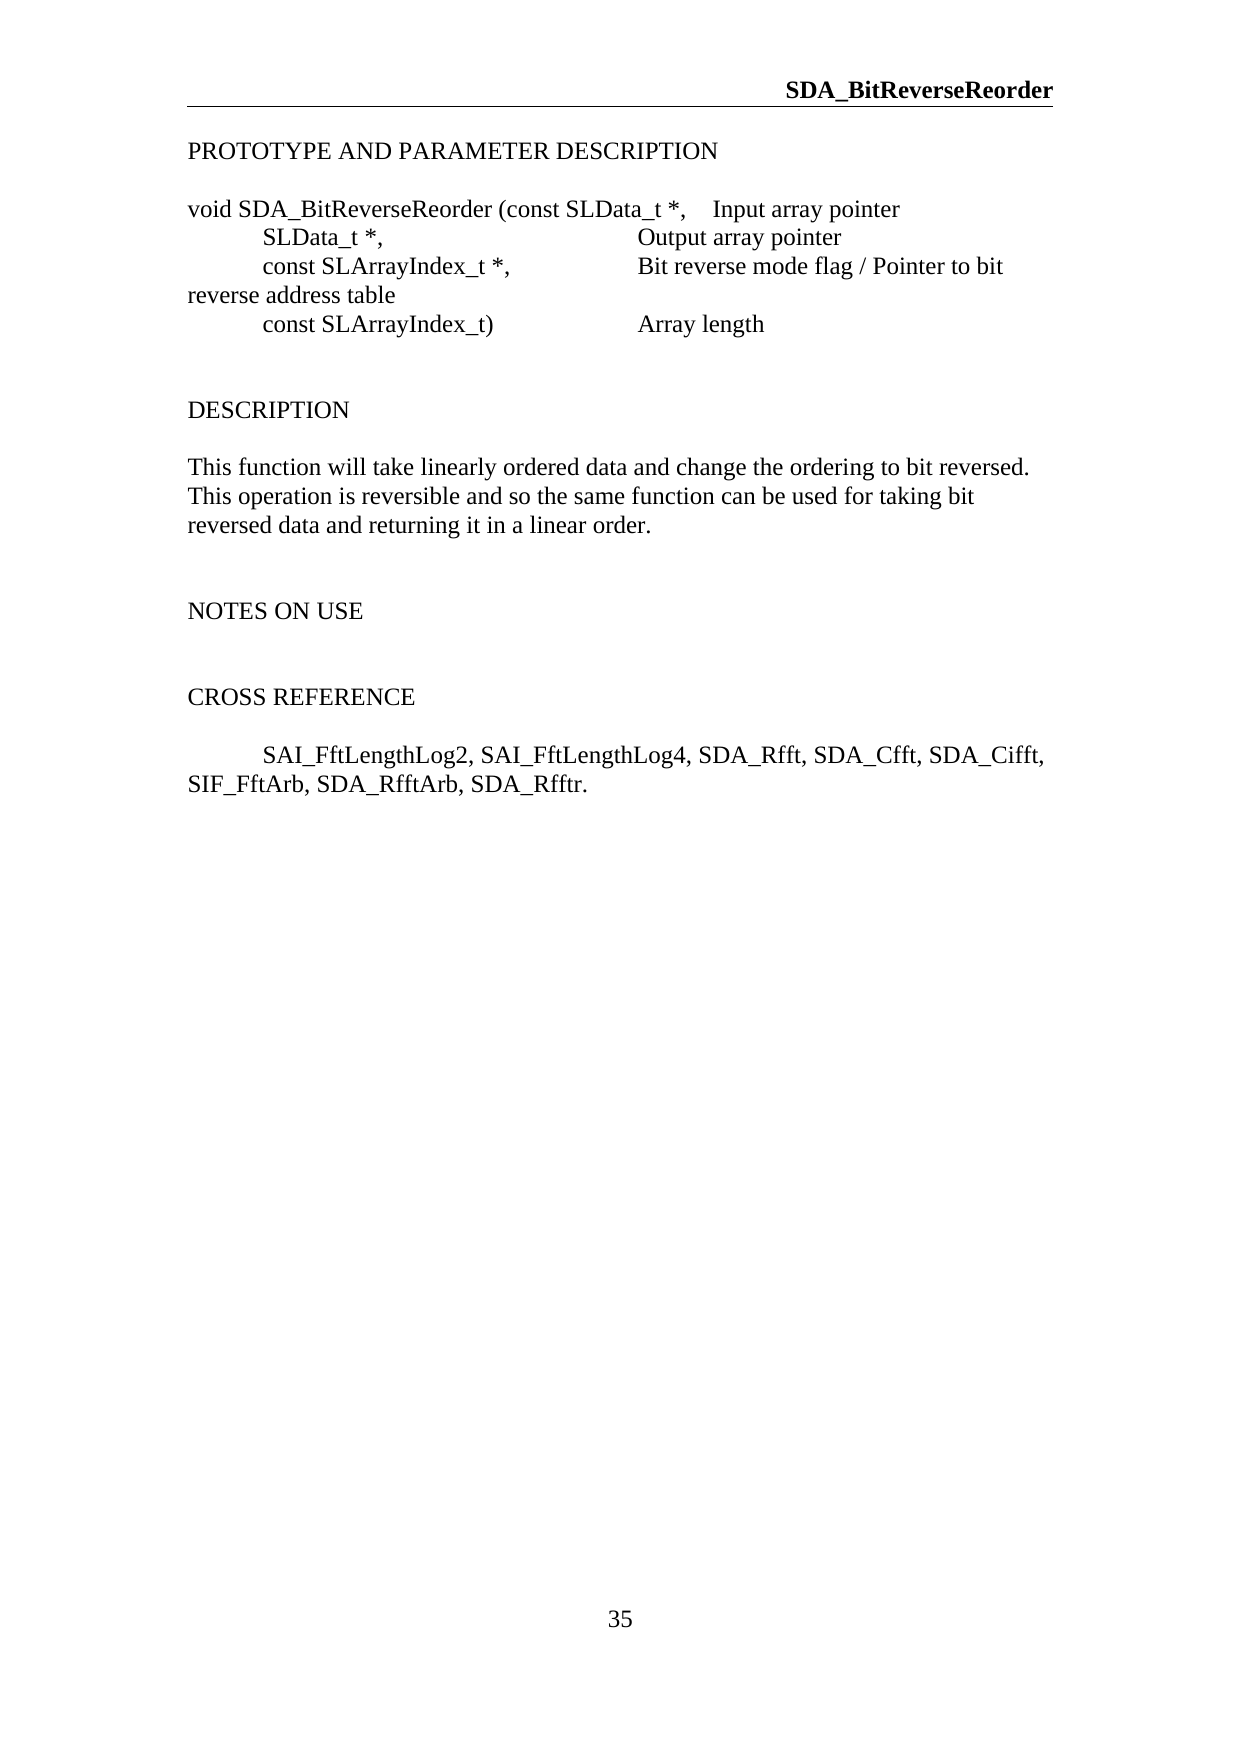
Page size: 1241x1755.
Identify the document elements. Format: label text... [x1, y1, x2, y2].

text SAI_FftLengthLog2, SAI_FftLengthLog4, SDA_Rfft, SDA_Cfft, SDA_Cifft, SIF_FftArb, SDA_RfftArb, SDA_Rfftr. [187, 740, 1053, 797]
subtitle SDA_BitReverseReorder [187, 75, 1053, 106]
text This function will take linearly ordered data and change the ordering to bit reversed. This operation is reversible and so the same function can be used for taking bit reversed data and returning it in a linear order. [187, 452, 1053, 539]
text DESCRIPTION [187, 395, 1053, 424]
text const SLArrayIndex_t) Array length [187, 309, 1053, 337]
text SLData_t *, Output array pointer [187, 222, 1053, 251]
text NOTES ON USE [187, 596, 1053, 625]
text void SDA_BitReverseReorder (const SLData_t *, Input array pointer [187, 194, 1053, 222]
text PROTOTYPE AND PARAMETER DESCRIPTION [187, 136, 1053, 165]
text const SLArrayIndex_t *, Bit reverse mode flag / Pointer to bit reverse address table [187, 251, 1053, 309]
text CROSS REFERENCE [187, 682, 1053, 711]
